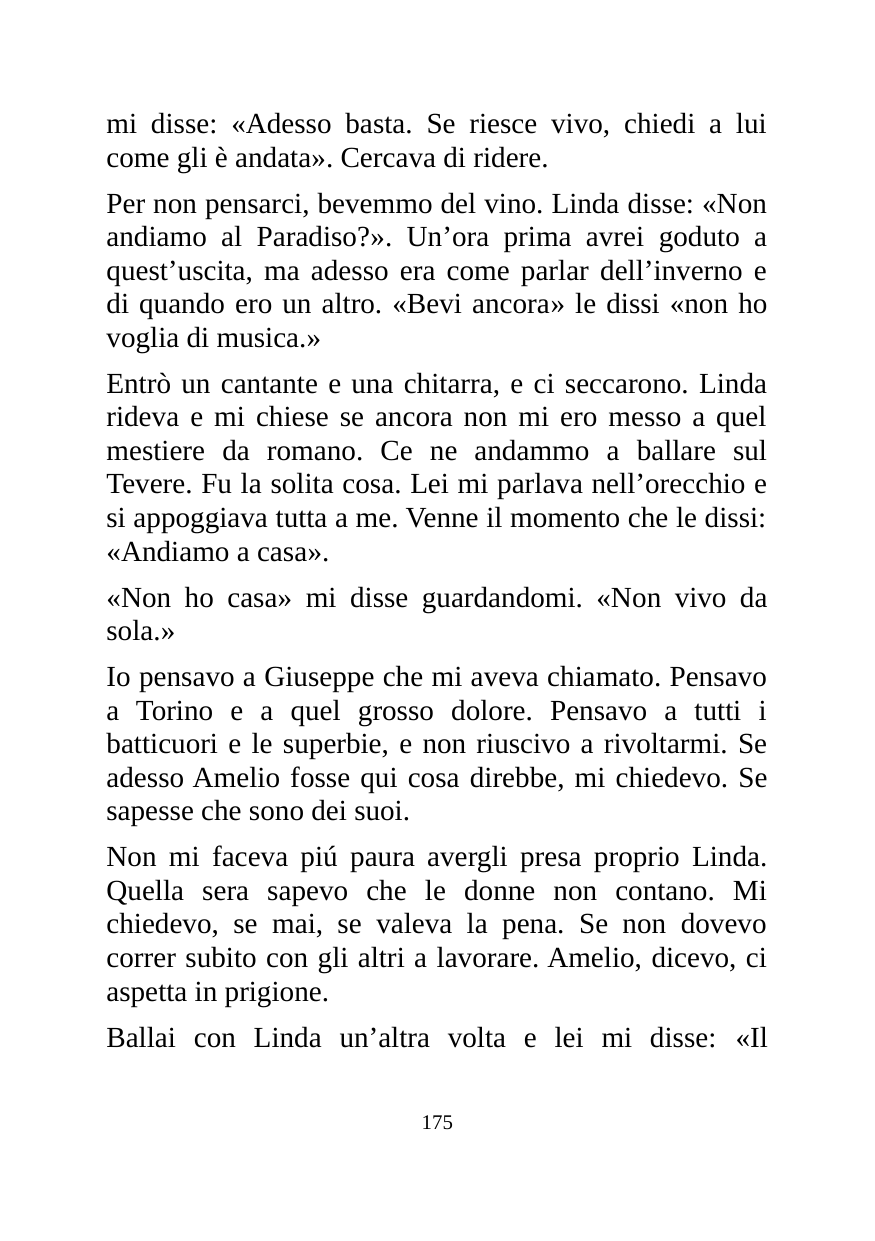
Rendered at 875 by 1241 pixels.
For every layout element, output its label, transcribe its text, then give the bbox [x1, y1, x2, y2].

text Per non pensarci, bevemmo del vino. Linda disse: «Non andiamo al Paradiso?». Un’ora prima avrei goduto a quest’uscita, ma adesso era come parlar dell’inverno e di quando ero un altro. «Bevi ancora» le dissi «non ho voglia di musica.» [106, 186, 768, 353]
text mi disse: «Adesso basta. Se riesce vivo, chiedi a lui come gli è andata». Cercava di ridere. [106, 106, 768, 173]
text Non mi faceva piú paura avergli presa proprio Linda. Quella sera sapevo che le donne non contano. Mi chiedevo, se mai, se valeva la pena. Se non dovevo correr subito con gli altri a lavorare. Amelio, dicevo, ci aspetta in prigione. [106, 839, 768, 1007]
text Ballai con Linda un’altra volta e lei mi disse: «Il [106, 1020, 768, 1053]
text «Non ho casa» mi disse guardandomi. «Non vivo da sola.» [106, 580, 768, 647]
text Io pensavo a Giuseppe che mi aveva chiamato. Pensavo a Torino e a quel grosso dolore. Pensavo a tutti i batticuori e le superbie, e non riuscivo a rivoltarmi. Se adesso Amelio fosse qui cosa direbbe, mi chiedevo. Se sapesse che sono dei suoi. [106, 659, 768, 827]
text Entrò un cantante e una chitarra, e ci seccarono. Linda rideva e mi chiese se ancora non mi ero messo a quel mestiere da romano. Ce ne andammo a ballare sul Tevere. Fu la solita cosa. Lei mi parlava nell’orecchio e si appoggiava tutta a me. Venne il momento che le dissi: «Andiamo a casa». [106, 366, 768, 567]
